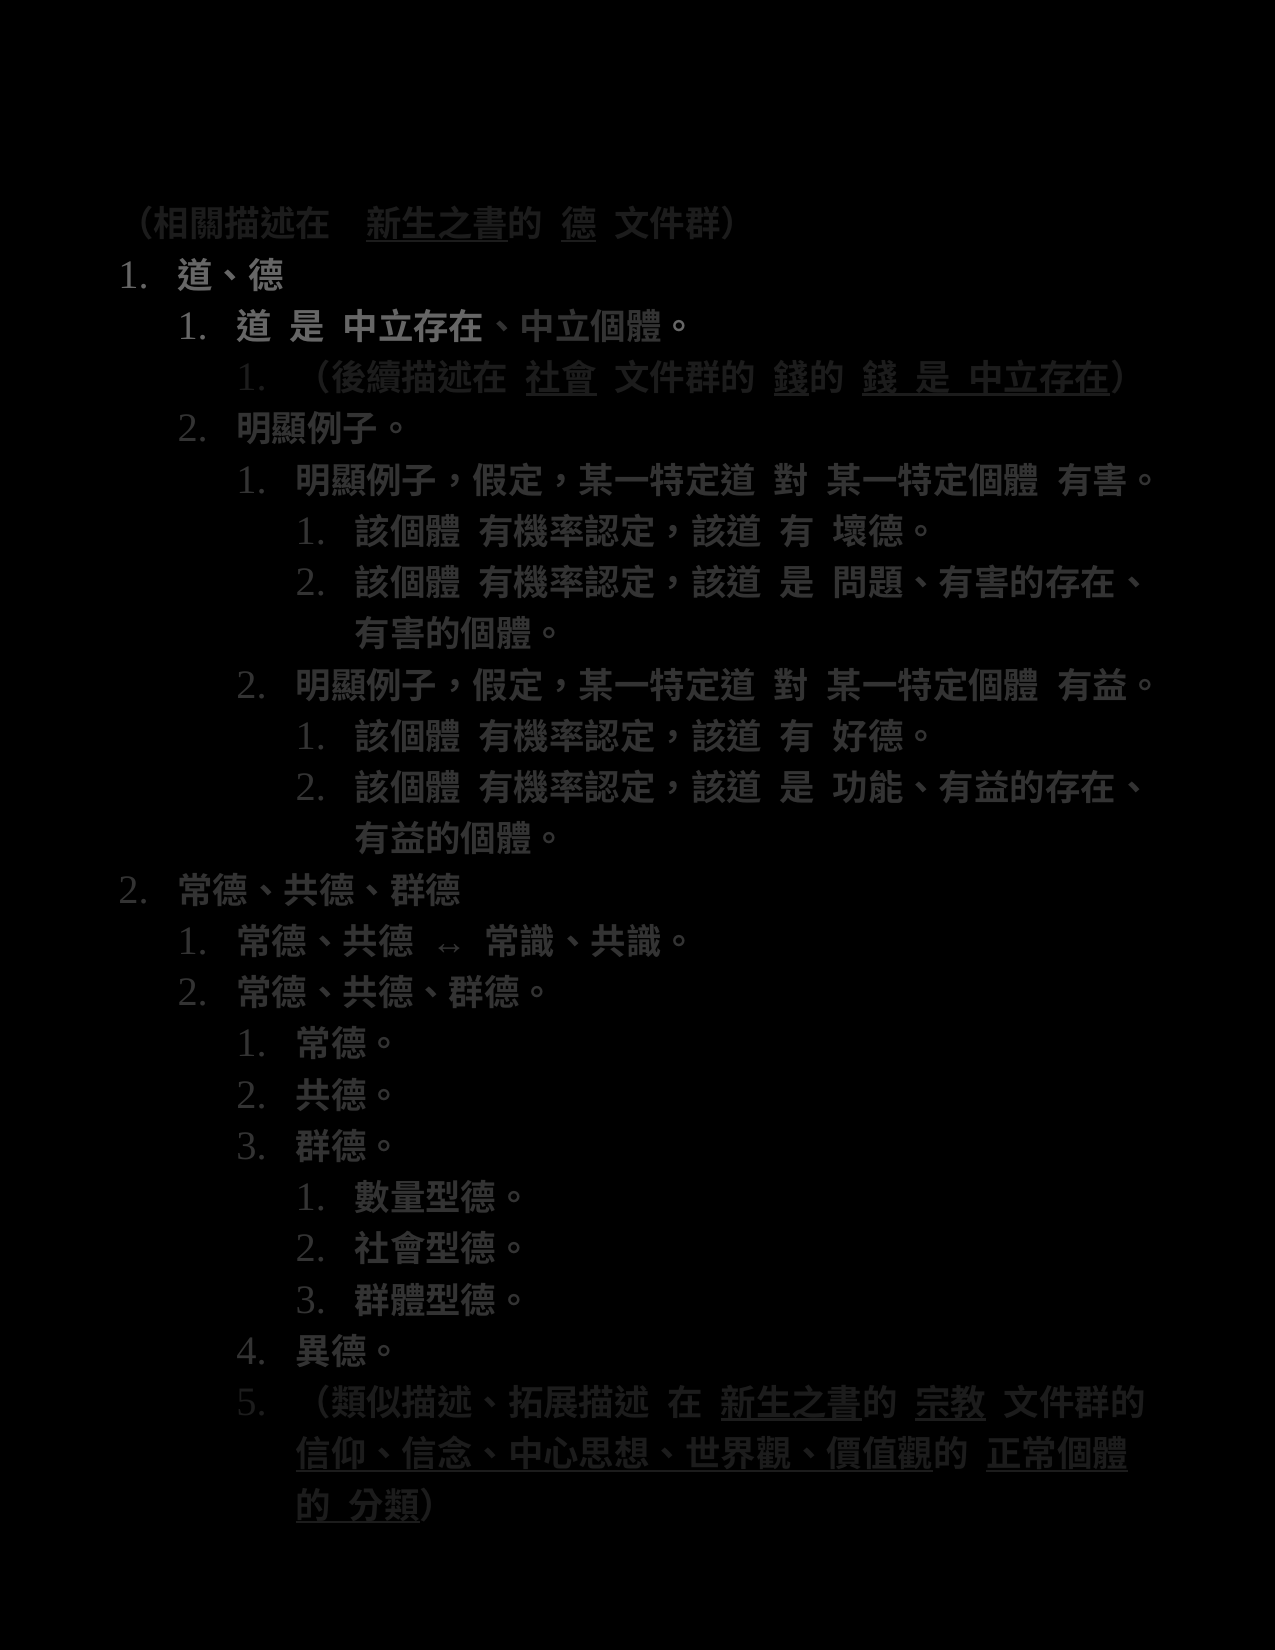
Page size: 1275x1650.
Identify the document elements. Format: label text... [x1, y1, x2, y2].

list 數量型德。 [295, 1169, 1157, 1221]
list 明顯例子，假定，某一特定道 對 某一特定個體 有害。 [236, 452, 1157, 503]
list 群體型德。 [295, 1272, 1157, 1323]
text （相關描述在 新生之書的 德 文件群） [118, 196, 1157, 247]
list 常德。 [236, 1016, 1157, 1067]
list 該個體 有機率認定，該道 是 問題、有害的存在、有害的個體。 [295, 554, 1157, 657]
list 明顯例子，假定，某一特定道 對 某一特定個體 有益。 [236, 657, 1157, 708]
list （後續描述在 社會 文件群的 錢的 錢 是 中立存在） [236, 349, 1157, 401]
list 常德、共德、群德。 [177, 964, 1157, 1016]
list 該個體 有機率認定，該道 是 功能、有益的存在、有益的個體。 [295, 759, 1157, 862]
list 異德。 [236, 1323, 1157, 1374]
list 明顯例子。 [177, 401, 1157, 452]
list 常德、共德、群德 [118, 862, 1157, 913]
list （類似描述、拓展描述 在 新生之書的 宗教 文件群的 信仰、信念、中心思想、世界觀、價值觀的 正常個體的 分類） [236, 1374, 1157, 1528]
list 道 是 中立存在、中立個體。 [177, 298, 1157, 349]
list 該個體 有機率認定，該道 有 好德。 [295, 708, 1157, 759]
list 常德、共德 ↔ 常識、共識。 [177, 913, 1157, 964]
list 道、德 [118, 247, 1157, 298]
list 群德。 [236, 1118, 1157, 1169]
list 該個體 有機率認定，該道 有 壞德。 [295, 503, 1157, 554]
list 共德。 [236, 1067, 1157, 1118]
list 社會型德。 [295, 1221, 1157, 1272]
